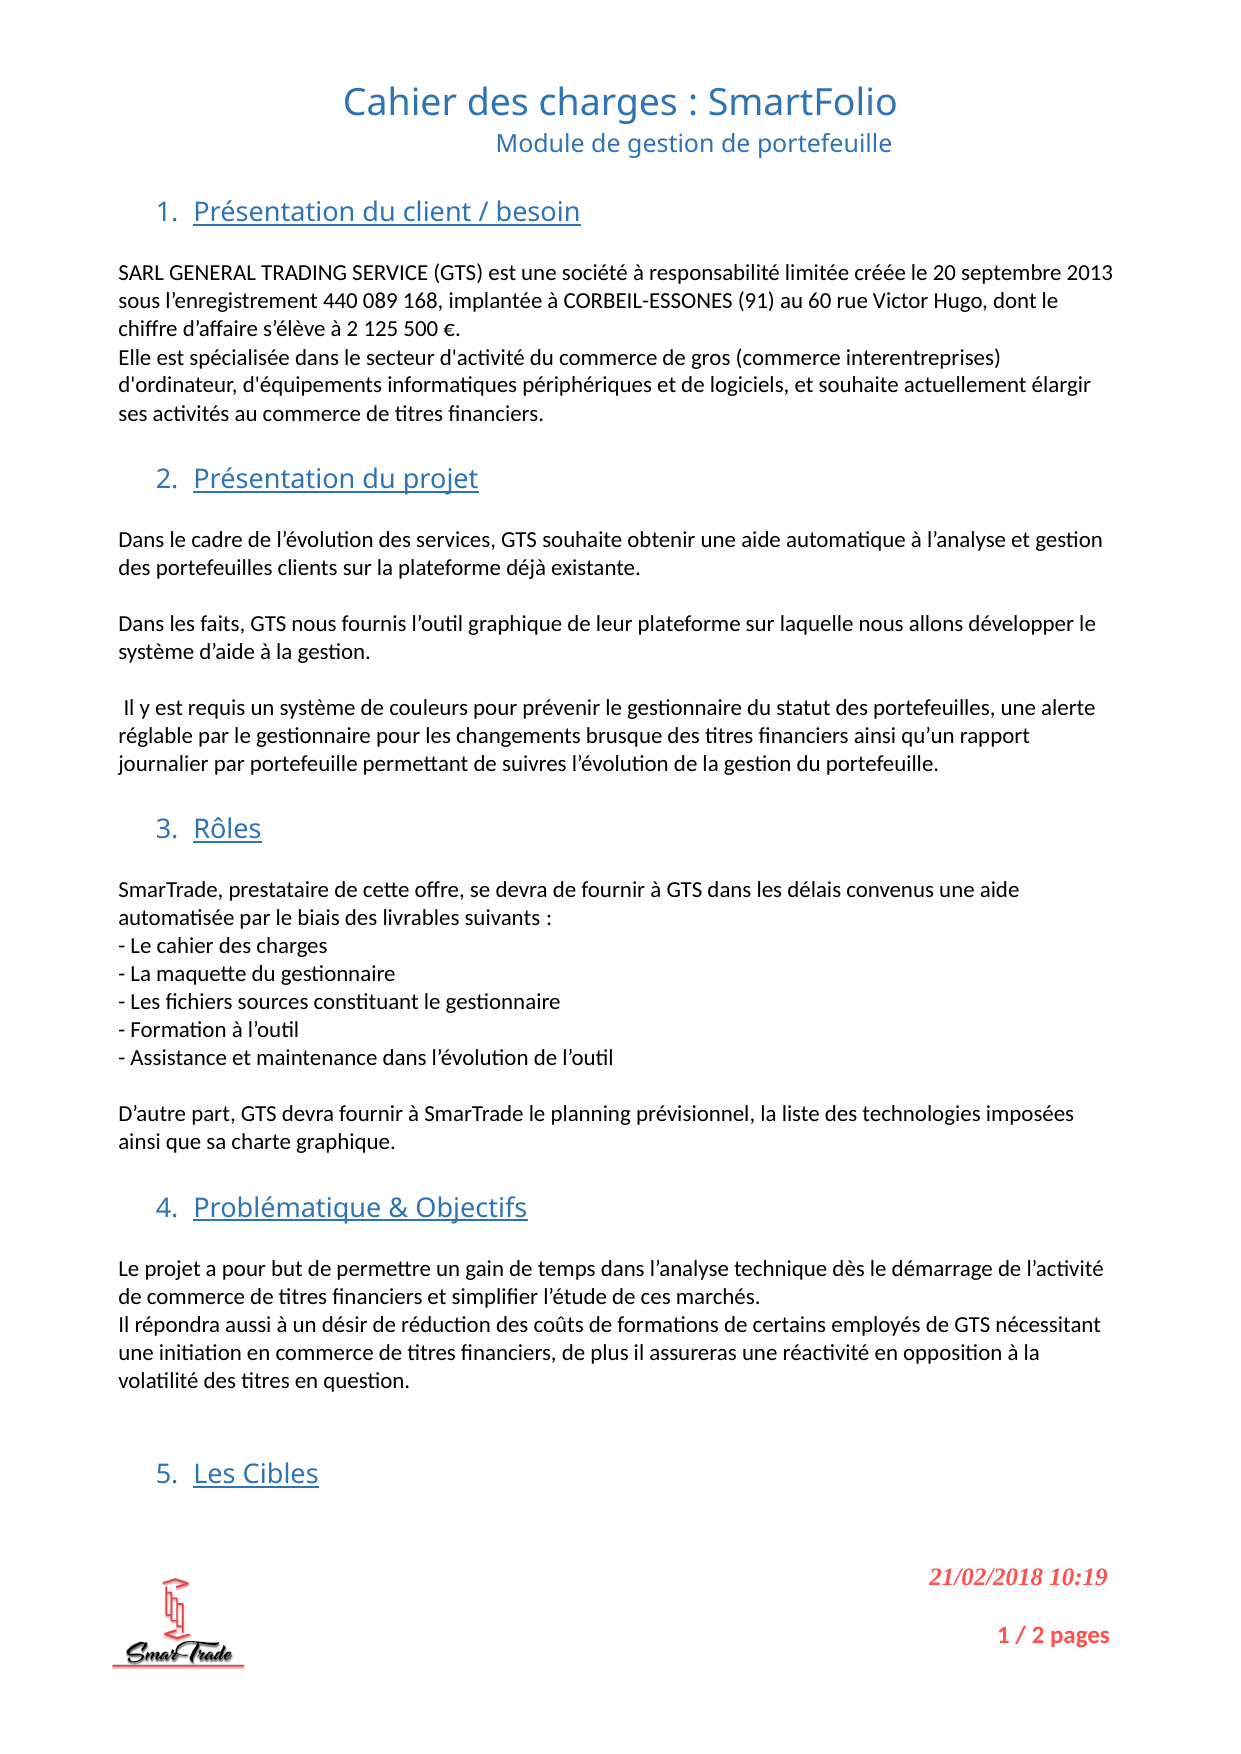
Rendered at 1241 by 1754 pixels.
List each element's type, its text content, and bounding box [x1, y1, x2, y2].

text Dans le cadre de l’évolution des services, GTS souhaite obtenir une aide automatique à l’analyse et gestion des portefeuilles clients sur la plateforme déjà existante. [118, 525, 1122, 581]
text - La maquette du gestionnaire [118, 959, 1122, 987]
list Problématique & Objectifs [156, 1188, 1122, 1225]
text Elle est spécialisée dans le secteur d'activité du commerce de gros (commerce interentreprises) d'ordinateur, d'équipements informatiques périphériques et de logiciels, et souhaite actuellement élargir ses activités au commerce de titres financiers. [118, 343, 1122, 427]
list Les Cibles [156, 1455, 1122, 1492]
text SARL GENERAL TRADING SERVICE (GTS) est une société à responsabilité limitée créée le 20 septembre 2013 sous l’enregistrement 440 089 168, implantée à CORBEIL-ESSONES (91) au 60 rue Victor Hugo, dont le chiffre d’affaire s’élève à 2 125 500 €. [118, 258, 1122, 343]
text - Les fichiers sources constituant le gestionnaire [118, 987, 1122, 1015]
list Rôles [156, 809, 1122, 846]
text Le projet a pour but de permettre un gain de temps dans l’analyse technique dès le démarrage de l’activité de commerce de titres financiers et simplifier l’étude de ces marchés. [118, 1254, 1122, 1310]
list Présentation du projet [156, 459, 1122, 496]
text Il répondra aussi à un désir de réduction des coûts de formations de certains employés de GTS nécessitant une initiation en commerce de titres financiers, de plus il assureras une réactivité en opposition à la volatilité des titres en question. [118, 1310, 1122, 1394]
list Présentation du client / besoin [156, 193, 1122, 230]
text - Formation à l’outil [118, 1015, 1122, 1043]
text Il y est requis un système de couleurs pour prévenir le gestionnaire du statut des portefeuilles, une alerte réglable par le gestionnaire pour les changements brusque des titres financiers ainsi qu’un rapport journalier par portefeuille permettant de suivres l’évolution de la gestion du portefeuille. [118, 693, 1122, 777]
text SmarTrade, prestataire de cette offre, se devra de fournir à GTS dans les délais convenus une aide automatisée par le biais des livrables suivants : [118, 875, 1122, 931]
text Cahier des charges : SmartFolio [118, 75, 1122, 126]
text Module de gestion de portefeuille [192, 126, 1122, 160]
text Dans les faits, GTS nous fournis l’outil graphique de leur plateforme sur laquelle nous allons développer le système d’aide à la gestion. [118, 609, 1122, 665]
text - Le cahier des charges [118, 931, 1122, 959]
text - Assistance et maintenance dans l’évolution de l’outil [118, 1043, 1122, 1071]
text D’autre part, GTS devra fournir à SmarTrade le planning prévisionnel, la liste des technologies imposées ainsi que sa charte graphique. [118, 1099, 1122, 1155]
